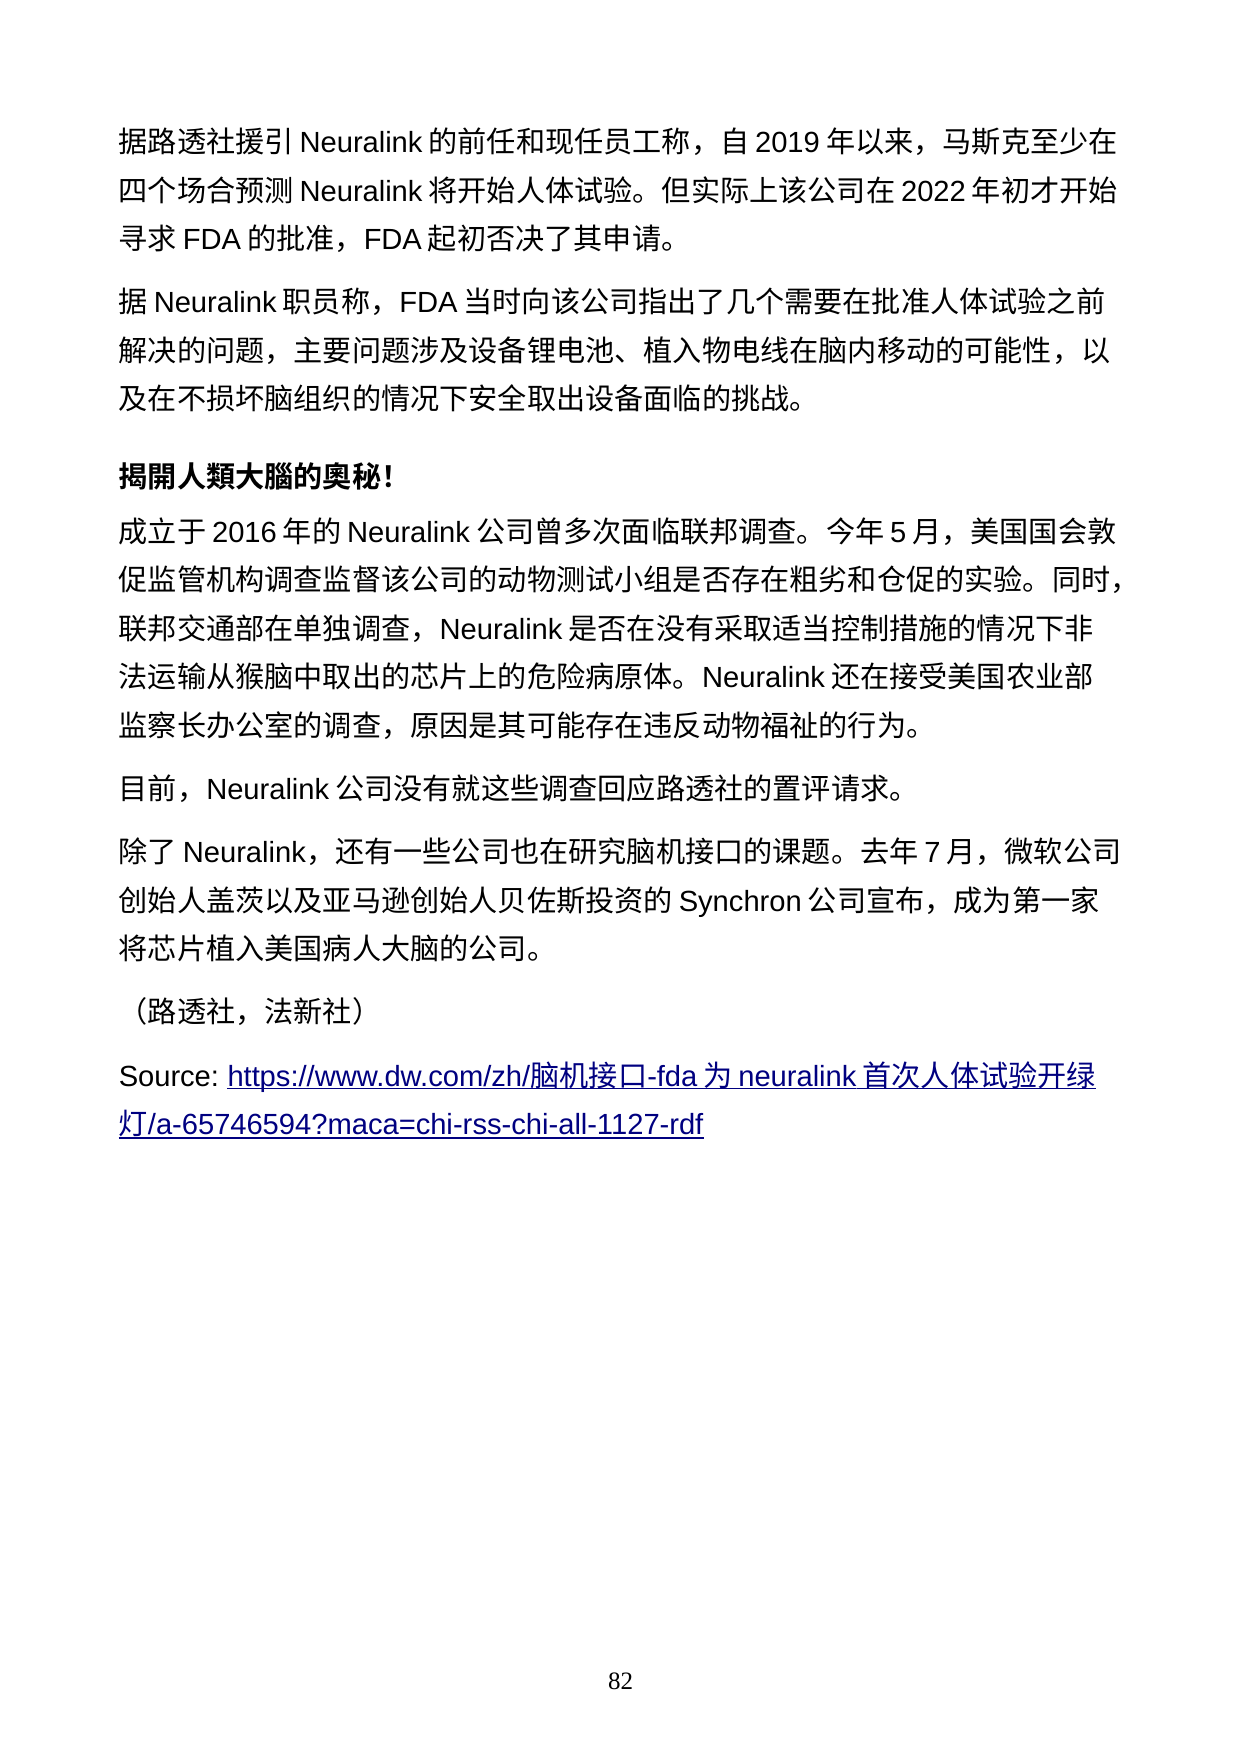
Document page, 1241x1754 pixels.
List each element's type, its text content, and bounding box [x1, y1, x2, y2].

text 据Neuralink职员称，FDA当时向该公司指出了几个需要在批准人体试验之前解决的问题，主要问题涉及设备锂电池、植入物电线在脑内移动的可能性，以及在不损坏脑组织的情况下安全取出设备面临的挑战。 [118, 279, 1122, 418]
text 目前，Neuralink公司没有就这些调查回应路透社的置评请求。 [118, 766, 1122, 808]
text Source: https://www.dw.com/zh/脑机接口-fda为neuralink首次人体试验开绿灯/a-65746594?maca=chi-rss-chi-all-1127-rdf [118, 1052, 1122, 1143]
text 据路透社援引Neuralink的前任和现任员工称，自2019年以来，马斯克至少在四个场合预测Neuralink将开始人体试验。但实际上该公司在2022年初才开始寻求FDA的批准，FDA起初否决了其申请。 [118, 118, 1122, 258]
text 成立于2016年的Neuralink公司曾多次面临联邦调查。今年5月，美国国会敦促监管机构调查监督该公司的动物测试小组是否存在粗劣和仓促的实验。同时，联邦交通部在单独调查，Neuralink是否在没有采取适当控制措施的情况下非法运输从猴脑中取出的芯片上的危险病原体。Neuralink还在接受美国农业部监察长办公室的调查，原因是其可能存在违反动物福祉的行为。 [118, 508, 1122, 745]
text （路透社，法新社） [118, 989, 1122, 1031]
text 除了Neuralink，还有一些公司也在研究脑机接口的课题。去年7月，微软公司创始人盖茨以及亚马逊创始人贝佐斯投资的Synchron公司宣布，成为第一家将芯片植入美国病人大脑的公司。 [118, 829, 1122, 968]
subtitle 揭開人類大腦的奧秘！ [118, 453, 1122, 496]
